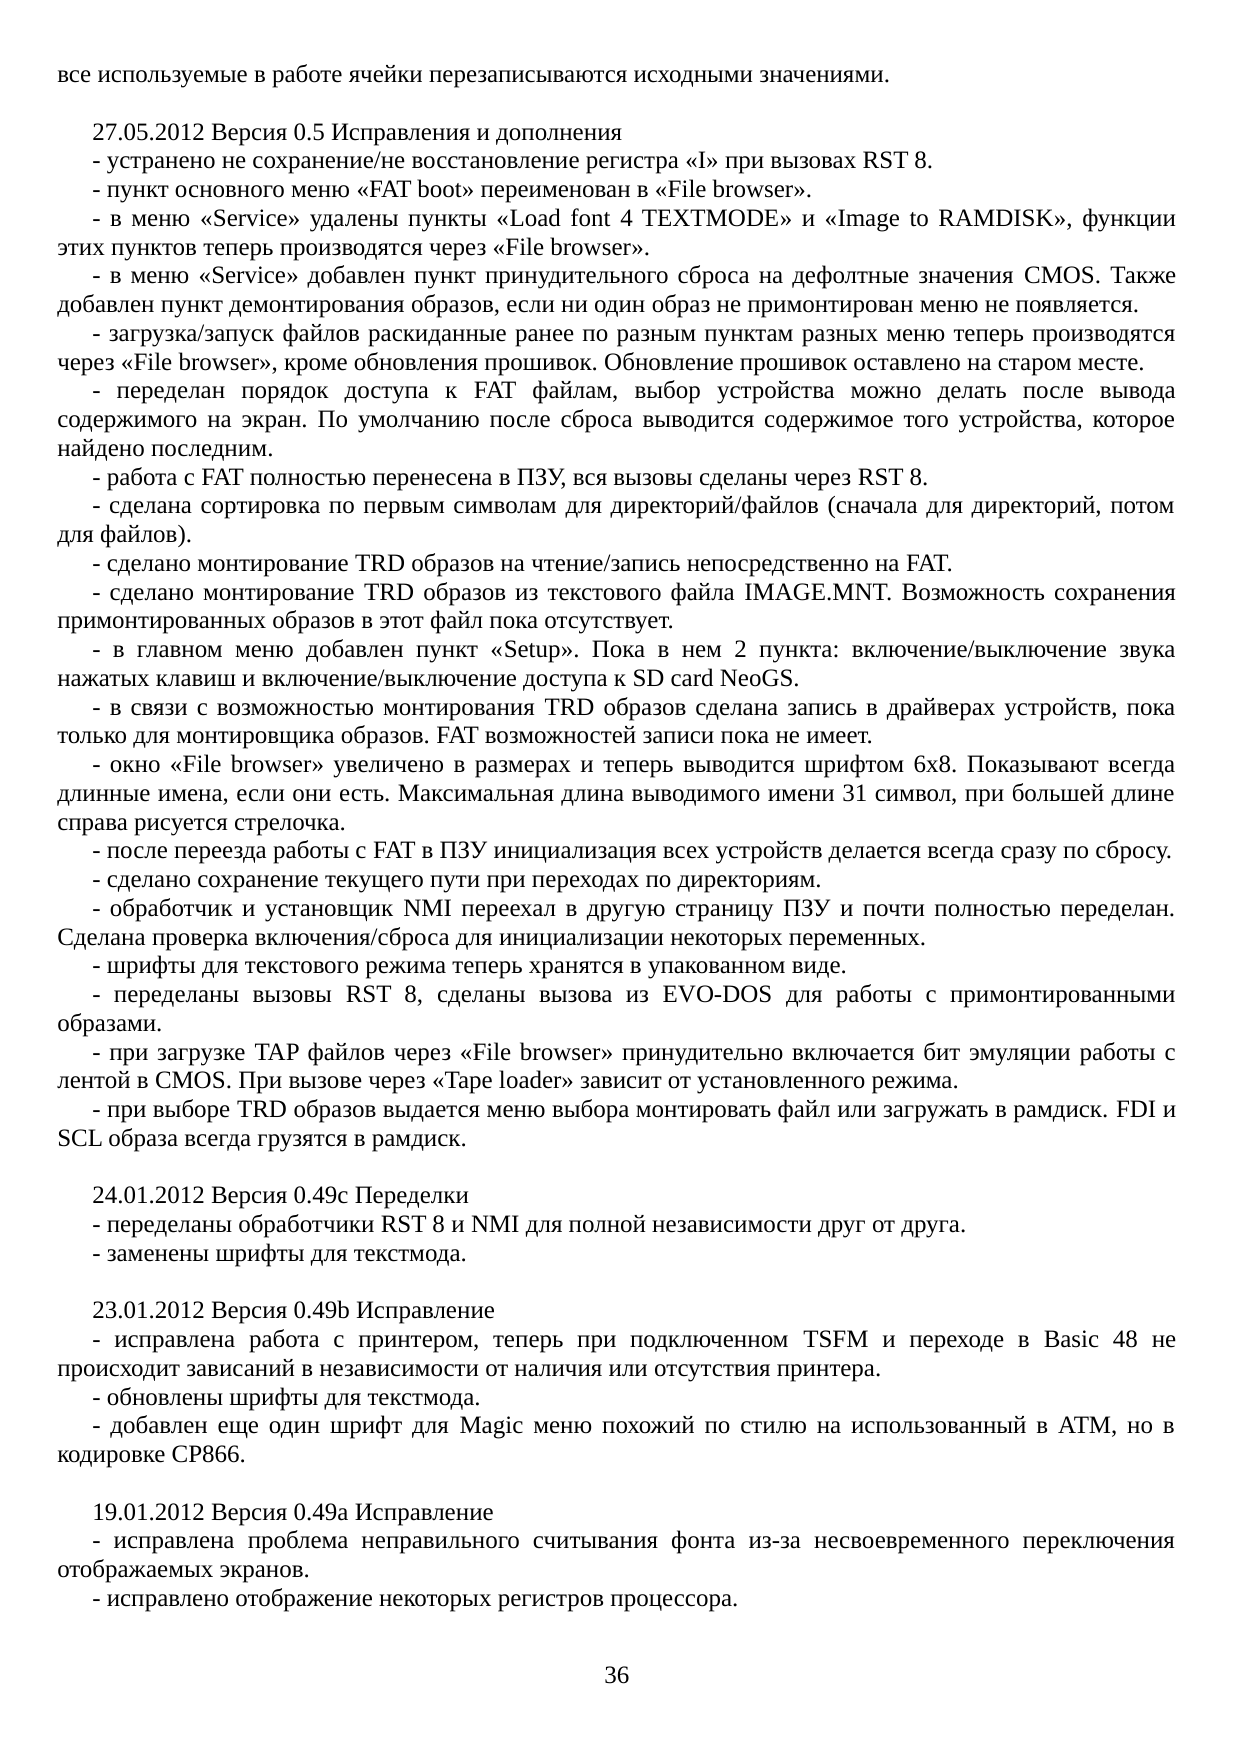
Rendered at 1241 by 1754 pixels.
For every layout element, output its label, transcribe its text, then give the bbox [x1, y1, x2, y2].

text 24.01.2012 Версия 0.49c Переделки [57, 1181, 1176, 1209]
text все используемые в работе ячейки перезаписываются исходными значениями. [57, 59, 1176, 88]
text 23.01.2012 Версия 0.49b Исправление [57, 1296, 1176, 1324]
text - в связи с возможностью монтирования TRD образов сделана запись в драйверах устройств, пока только для монтировщика образов. FAT возможностей записи пока не имеет. [57, 692, 1176, 749]
text - обновлены шрифты для текстмода. [57, 1382, 1176, 1411]
text - переделаны обработчики RST 8 и NMI для полной независимости друг от друга. [57, 1209, 1176, 1238]
text 19.01.2012 Версия 0.49a Исправление [57, 1497, 1176, 1526]
text - при загрузке TAP файлов через «File browser» принудительно включается бит эмуляции работы с лентой в CMOS. При вызове через «Tape loader» зависит от установленного режима. [57, 1037, 1176, 1094]
text - заменены шрифты для текстмода. [57, 1238, 1176, 1267]
text - сделано монтирование TRD образов на чтение/запись непосредственно на FAT. [57, 548, 1176, 577]
text - обработчик и установщик NMI переехал в другую страницу ПЗУ и почти полностью переделан. Сделана проверка включения/сброса для инициализации некоторых переменных. [57, 893, 1176, 951]
text - пункт основного меню «FAT boot» переименован в «File browser». [57, 174, 1176, 203]
text - исправлена проблема неправильного считывания фонта из-за несвоевременного переключения отображаемых экранов. [57, 1526, 1176, 1583]
text - окно «File browser» увеличено в размерах и теперь выводится шрифтом 6х8. Показывают всегда длинные имена, если они есть. Максимальная длина выводимого имени 31 символ, при большей длине справа рисуется стрелочка. [57, 749, 1176, 836]
text - в главном меню добавлен пункт «Setup». Пока в нем 2 пункта: включение/выключение звука нажатых клавиш и включение/выключение доступа к SD card NeoGS. [57, 634, 1176, 692]
text - исправлена работа с принтером, теперь при подключенном TSFM и переходе в Basic 48 не происходит зависаний в независимости от наличия или отсутствия принтера. [57, 1324, 1176, 1382]
text - устранено не сохранение/не восстановление регистра «I» при вызовах RST 8. [57, 146, 1176, 174]
text - переделаны вызовы RST 8, сделаны вызова из EVO-DOS для работы с примонтированными образами. [57, 979, 1176, 1037]
text - работа с FAT полностью перенесена в ПЗУ, вся вызовы сделаны через RST 8. [57, 462, 1176, 491]
text - сделано сохранение текущего пути при переходах по директориям. [57, 864, 1176, 893]
text - в меню «Service» удалены пункты «Load font 4 TEXTMODE» и «Image to RAMDISK», функции этих пунктов теперь производятся через «File browser». [57, 203, 1176, 261]
text - загрузка/запуск файлов раскиданные ранее по разным пунктам разных меню теперь производятся через «File browser», кроме обновления прошивок. Обновление прошивок оставлено на старом месте. [57, 318, 1176, 376]
text - в меню «Service» добавлен пункт принудительного сброса на дефолтные значения CMOS. Также добавлен пункт демонтирования образов, если ни один образ не примонтирован меню не появляется. [57, 261, 1176, 318]
text - сделана сортировка по первым символам для директорий/файлов (сначала для директорий, потом для файлов). [57, 491, 1176, 548]
text - добавлен еще один шрифт для Magic меню похожий по стилю на использованный в АТМ, но в кодировке CP866. [57, 1411, 1176, 1468]
text - исправлено отображение некоторых регистров процессора. [57, 1583, 1176, 1612]
text - при выборе TRD образов выдается меню выбора монтировать файл или загружать в рамдиск. FDI и SCL образа всегда грузятся в рамдиск. [57, 1094, 1176, 1152]
text - шрифты для текстового режима теперь хранятся в упакованном виде. [57, 951, 1176, 979]
text - после переезда работы с FAT в ПЗУ инициализация всех устройств делается всегда сразу по сбросу. [57, 836, 1176, 864]
text 27.05.2012 Версия 0.5 Исправления и дополнения [57, 117, 1176, 146]
text - переделан порядок доступа к FAT файлам, выбор устройства можно делать после вывода содержимого на экран. По умолчанию после сброса выводится содержимое того устройства, которое найдено последним. [57, 376, 1176, 462]
text - сделано монтирование TRD образов из текстового файла IMAGE.MNT. Возможность сохранения примонтированных образов в этот файл пока отсутствует. [57, 577, 1176, 634]
